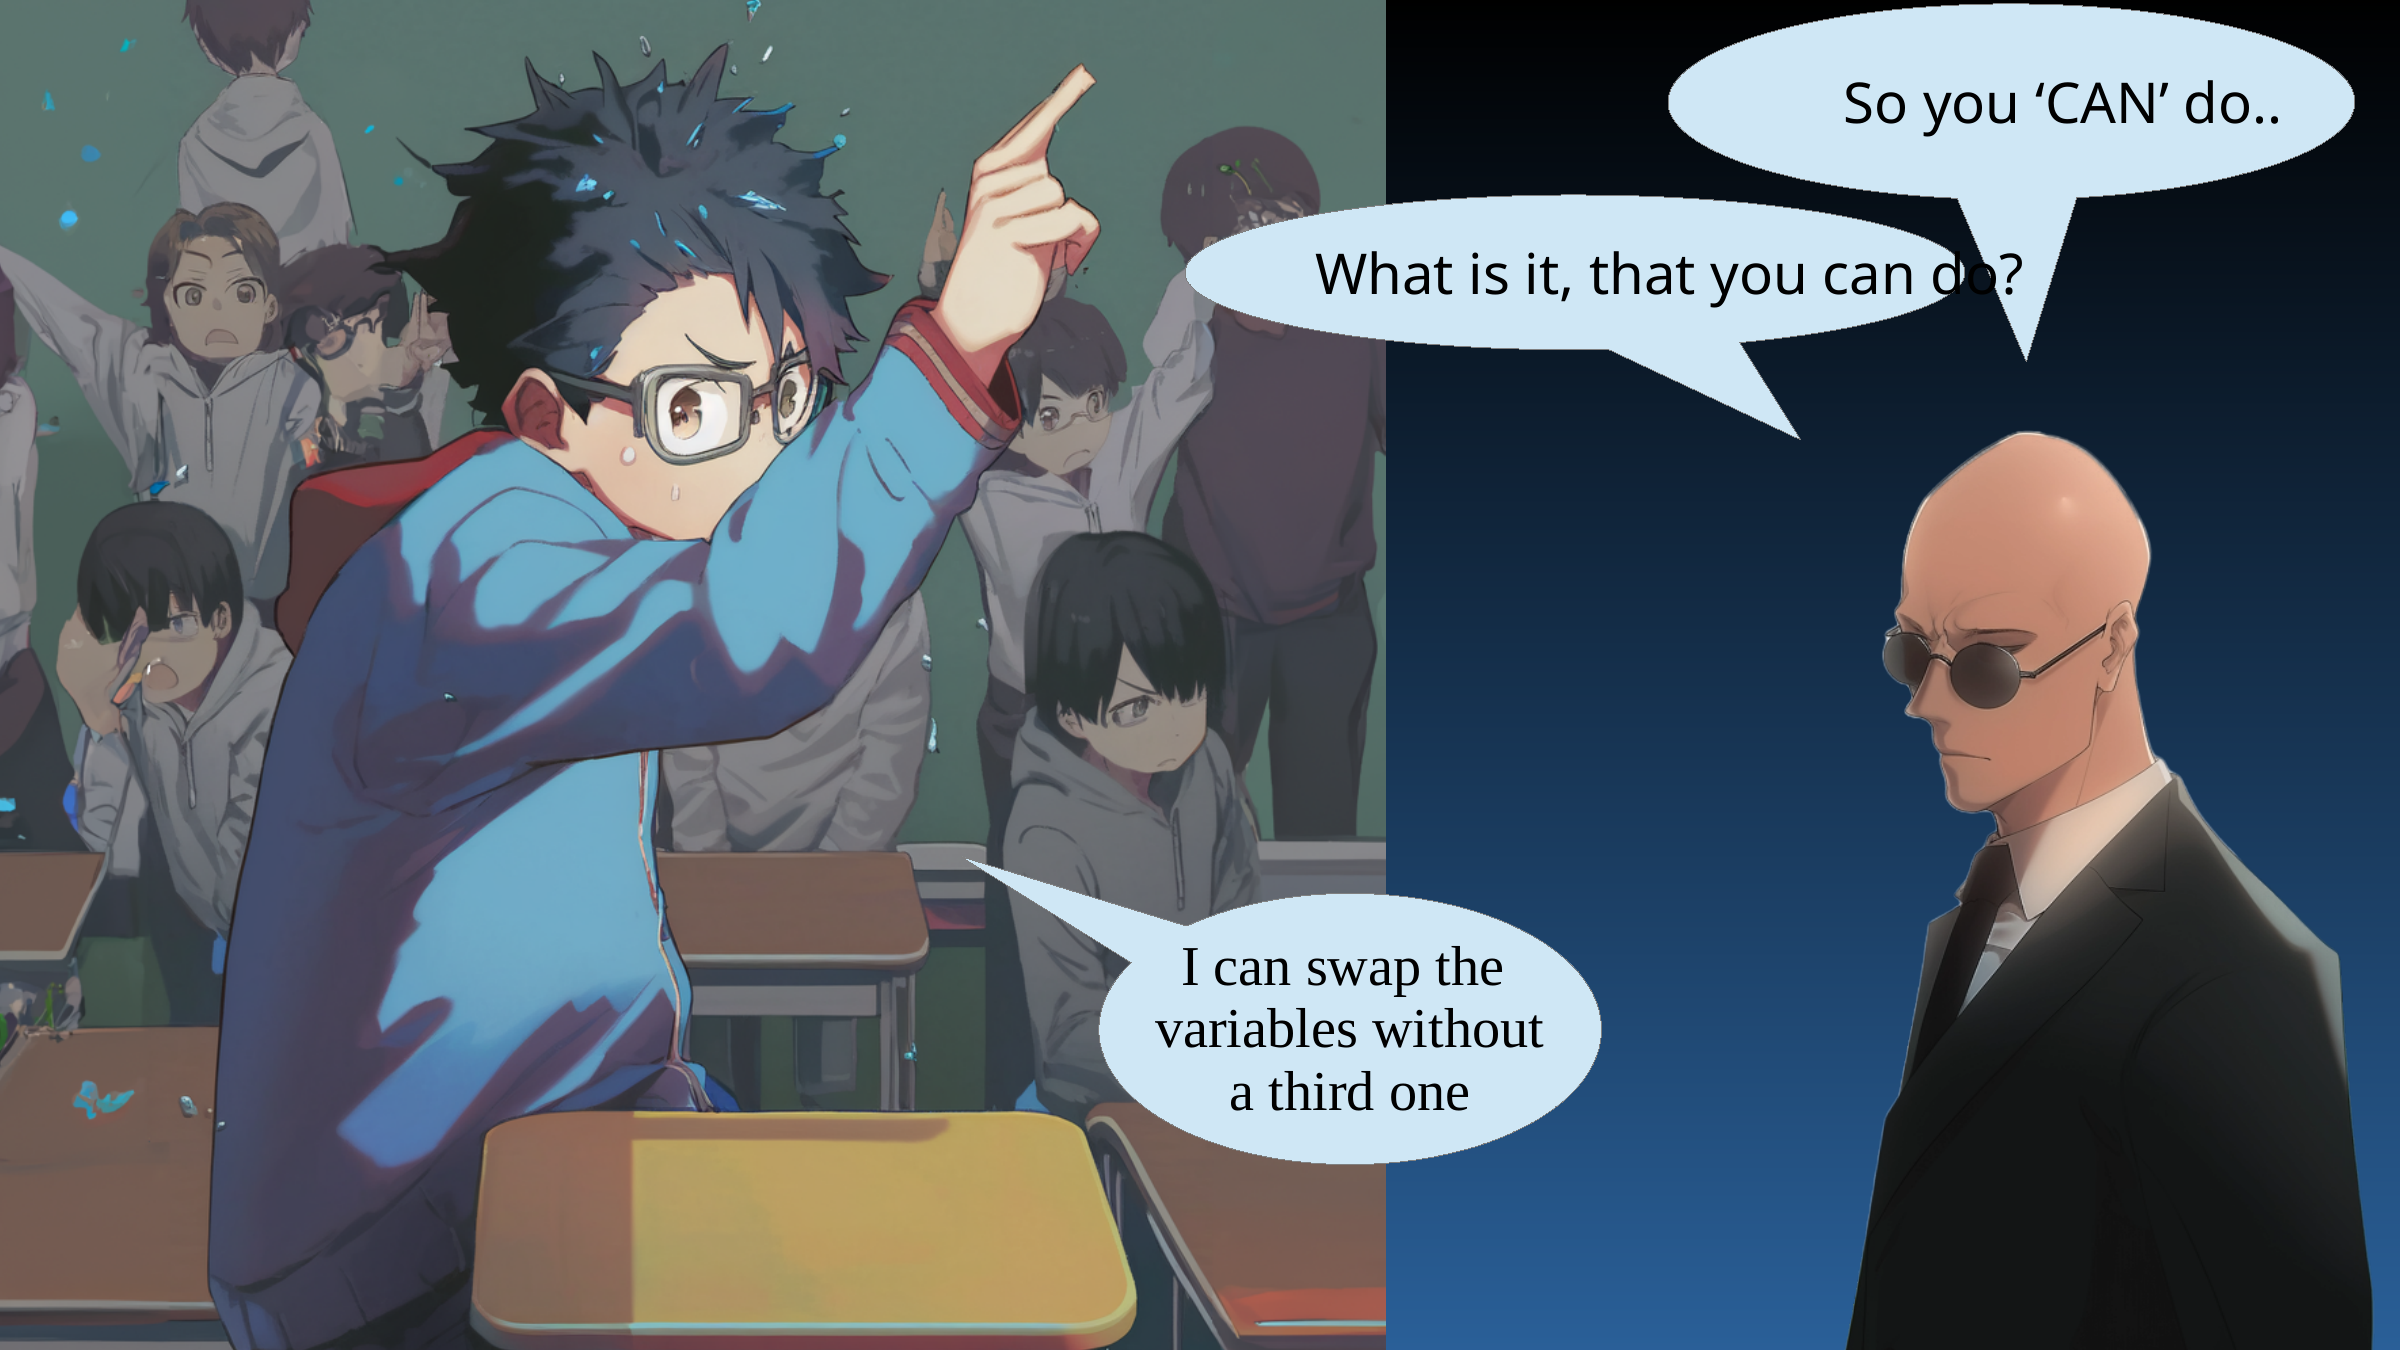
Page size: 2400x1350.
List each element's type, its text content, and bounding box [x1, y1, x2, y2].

text_box So you ‘CAN’ do.. [1668, 3, 2355, 362]
picture [0, 0, 1386, 1350]
text_box [1386, 0, 2400, 404]
text_box [1386, 341, 1722, 1350]
text_box I can swap the variables without a third one [961, 856, 1602, 1165]
text_box What is it, that you can do? [1185, 194, 1955, 440]
picture [1665, 404, 2400, 1350]
